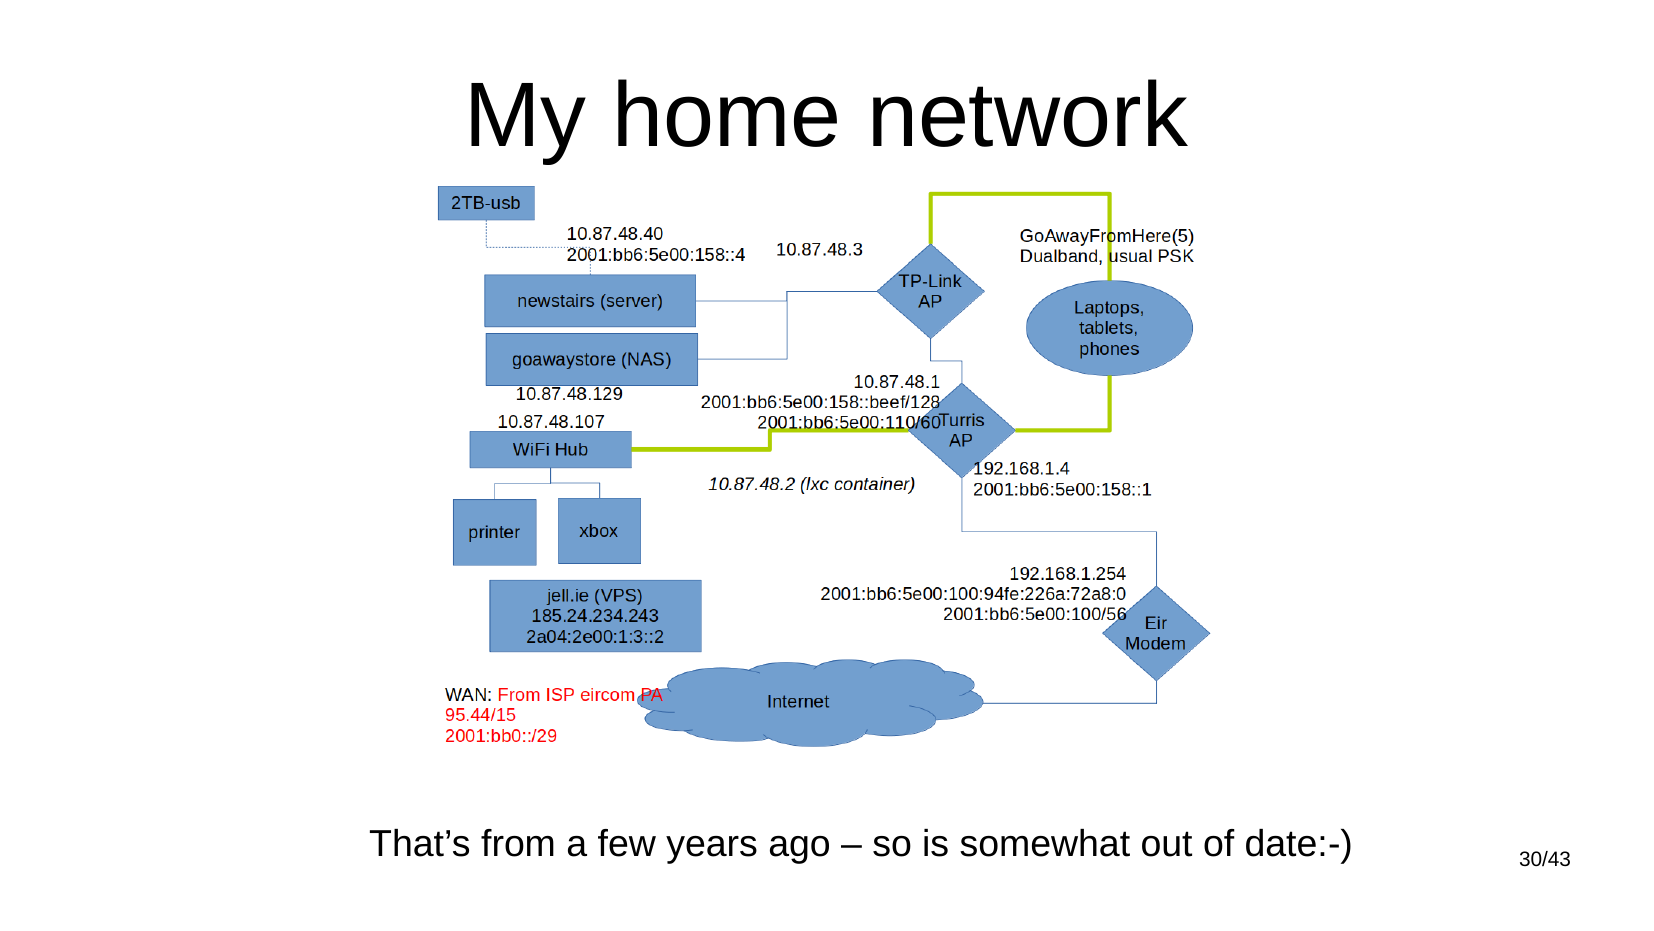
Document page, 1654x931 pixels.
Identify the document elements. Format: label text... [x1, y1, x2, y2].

text_box That’s from a few years ago – so is somewhat out of date:-) [354, 814, 1369, 872]
picture [425, 165, 1218, 756]
title My home network [82, 37, 1571, 193]
